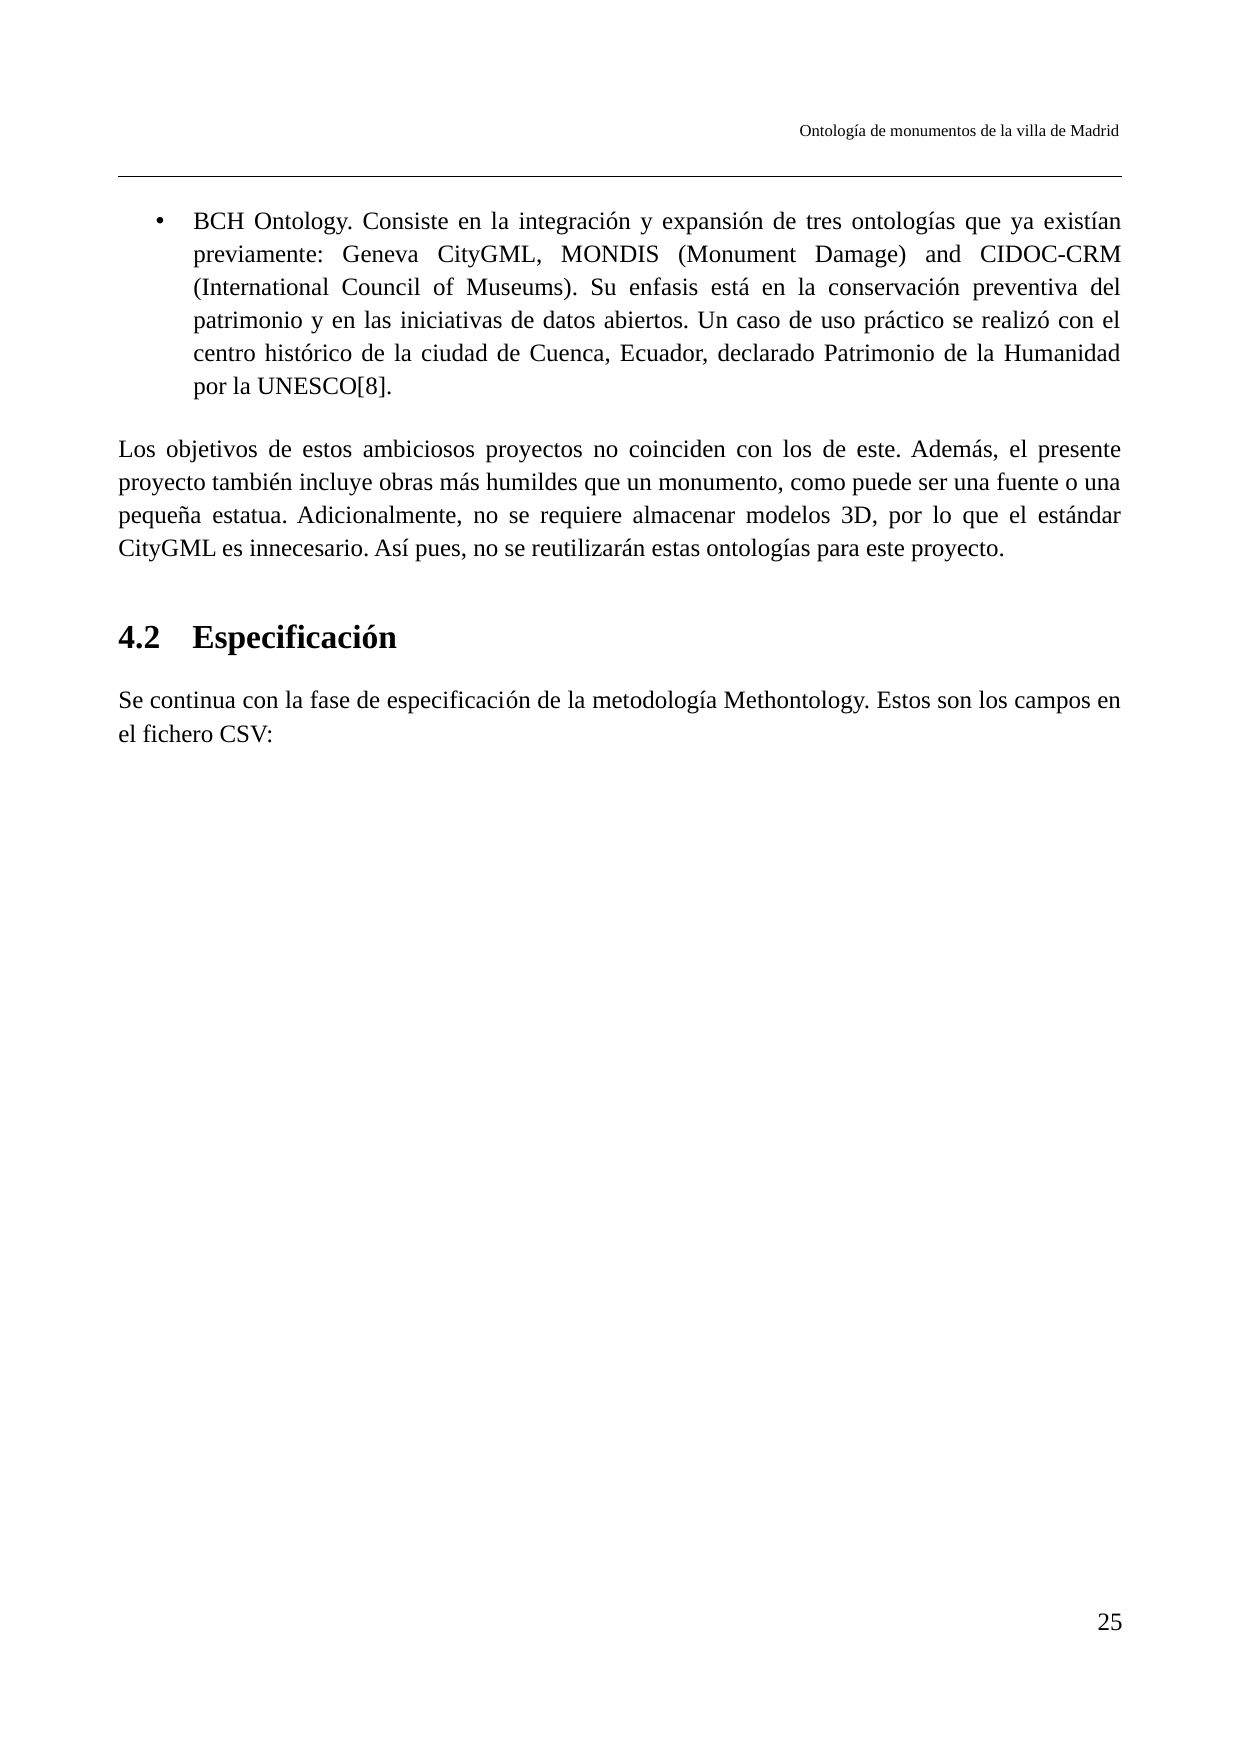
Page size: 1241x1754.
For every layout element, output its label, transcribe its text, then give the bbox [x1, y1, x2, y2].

text Se continua con la fase de especificación de la metodología Methontology. Estos son los campos en el fichero CSV: [118, 686, 1122, 747]
text Los objetivos de estos ambiciosos proyectos no coinciden con los de este. Además, el presente proyecto también incluye obras más humildes que un monumento, como puede ser una fuente o una pequeña estatua. Adicionalmente, no se requiere almacenar modelos 3D, por lo que el estándar CityGML es innecesario. Así pues, no se reutilizarán estas ontologías para este proyecto. [118, 434, 1122, 562]
subtitle Especificación [118, 617, 1122, 656]
list BCH Ontology. Consiste en la integración y expansión de tres ontologías que ya existían previamente: Geneva CityGML, MONDIS (Monument Damage) and CIDOC-CRM (International Council of Museums). Su enfasis está en la conservación preventiva del patrimonio y en las iniciativas de datos abiertos. Un caso de uso práctico se realizó con el centro histórico de la ciudad de Cuenca, Ecuador, declarado Patrimonio de la Humanidad por la UNESCO[8]. [156, 206, 1122, 399]
